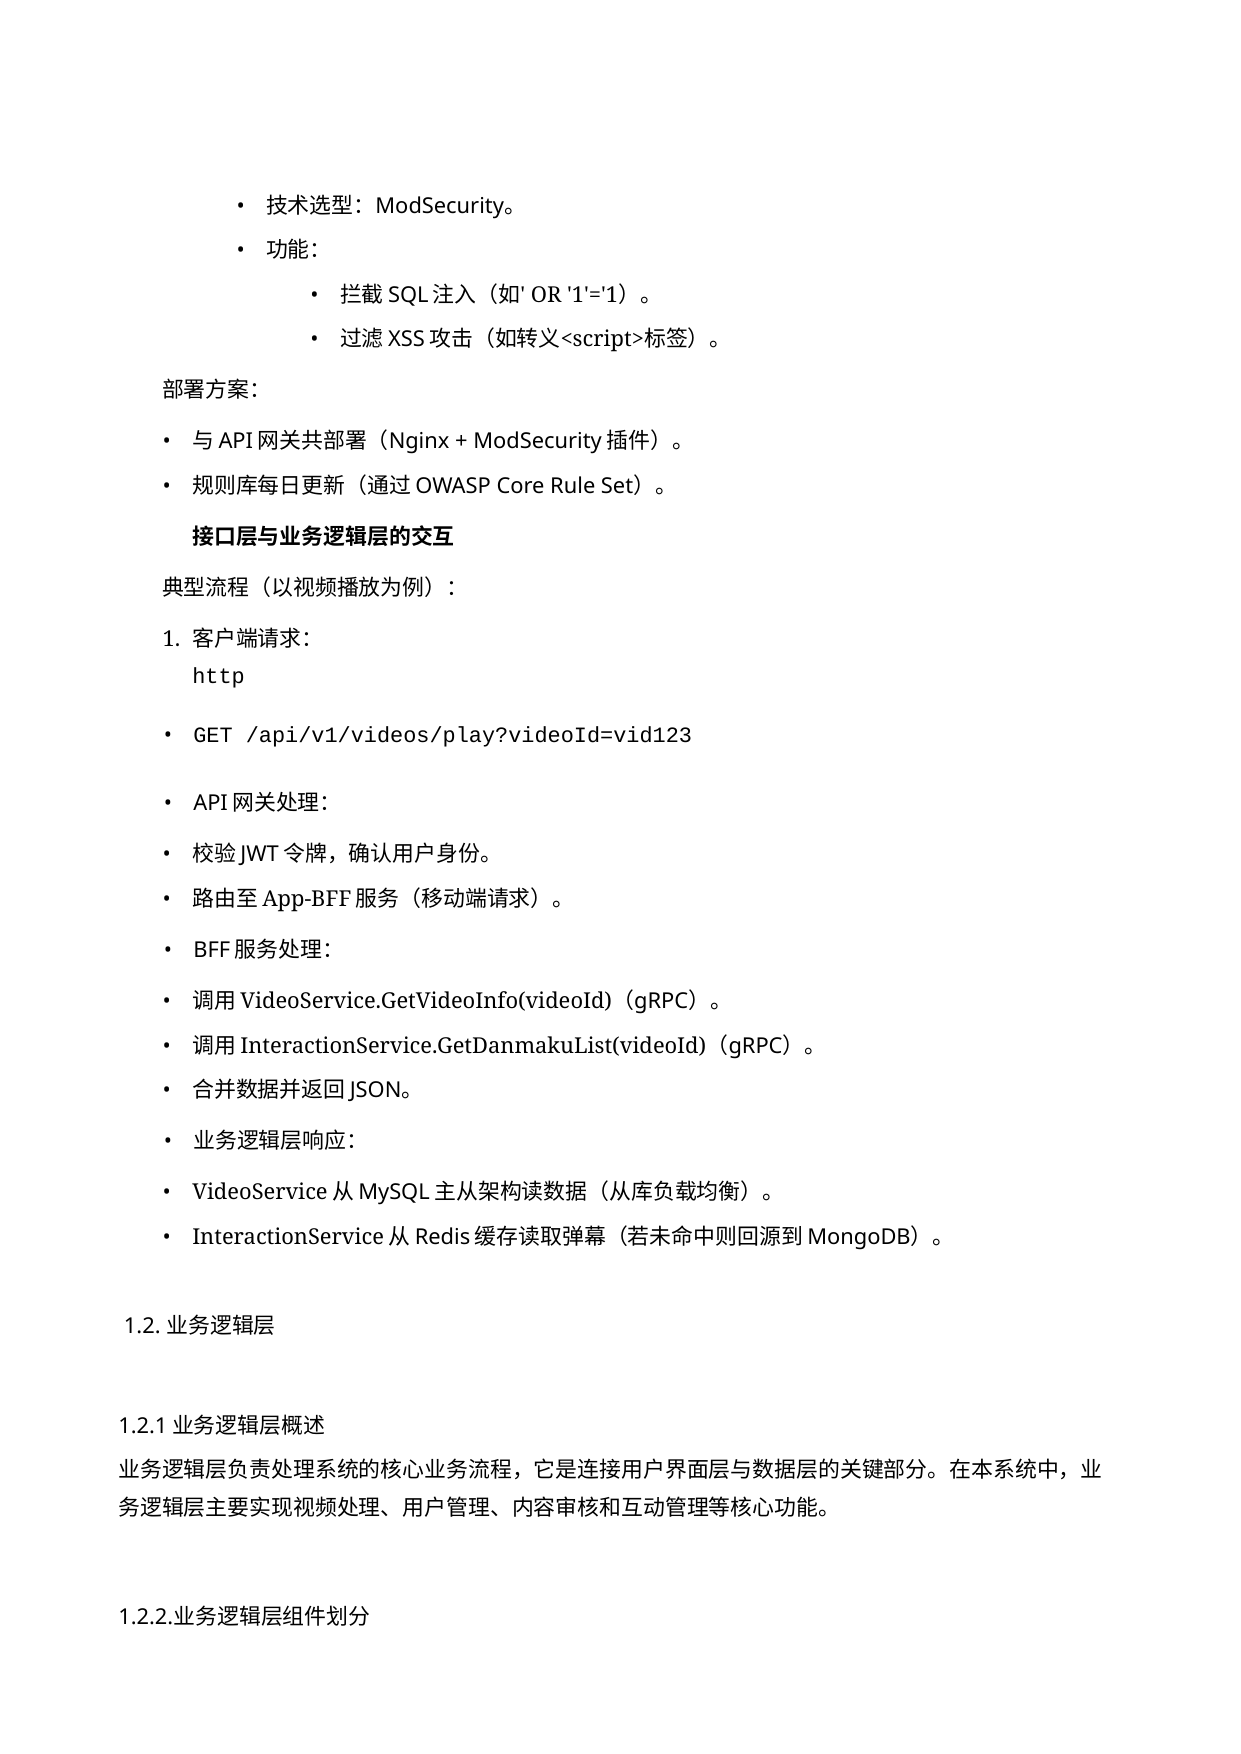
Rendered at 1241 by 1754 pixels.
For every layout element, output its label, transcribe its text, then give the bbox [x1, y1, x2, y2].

list 技术选型：ModSecurity。 [236, 188, 1122, 219]
list InteractionService从Redis缓存读取弹幕（若未命中则回源到MongoDB）。 [162, 1219, 1122, 1251]
text http [192, 665, 1122, 690]
list 功能： [236, 232, 1122, 264]
text 部署方案： [118, 372, 1122, 404]
list 过滤XSS攻击（如转义<script>标签）。 [310, 321, 1122, 353]
list 路由至App-BFF服务（移动端请求）。 [162, 881, 1122, 913]
list GET /api/v1/videos/play?videoId=vid123 [164, 719, 1122, 749]
list 校验JWT令牌，确认用户身份。 [162, 836, 1122, 868]
list 与API网关共部署（Nginx + ModSecurity插件）。 [162, 423, 1122, 455]
list 规则库每日更新（通过OWASP Core Rule Set）。 [162, 468, 1122, 499]
list 业务逻辑层响应： [164, 1123, 1122, 1155]
list 客户端请求： [162, 621, 1122, 652]
list API网关处理： [164, 785, 1122, 817]
list VideoService从MySQL主从架构读数据（从库负载均衡）。 [162, 1174, 1122, 1206]
list 接口层与业务逻辑层的交互 [162, 519, 1122, 551]
text 典型流程（以视频播放为例）： [118, 570, 1122, 601]
list 拦截SQL注入（如' OR '1'='1）。 [310, 277, 1122, 308]
list 合并数据并返回JSON。 [162, 1072, 1122, 1104]
text 1.2.1业务逻辑层概述 [118, 1408, 1122, 1439]
list 调用InteractionService.GetDanmakuList(videoId)（gRPC）。 [162, 1028, 1122, 1059]
list BFF服务处理： [164, 932, 1122, 964]
subtitle 1.2.2.业务逻辑层组件划分 [118, 1599, 1122, 1631]
list 调用VideoService.GetVideoInfo(videoId)（gRPC）。 [162, 983, 1122, 1015]
text 业务逻辑层负责处理系统的核心业务流程，它是连接用户界面层与数据层的关键部分。在本系统中，业务逻辑层主要实现视频处理、用户管理、内容审核和互动管理等核心功能。 [118, 1452, 1122, 1522]
subtitle 业务逻辑层 [118, 1308, 1122, 1340]
